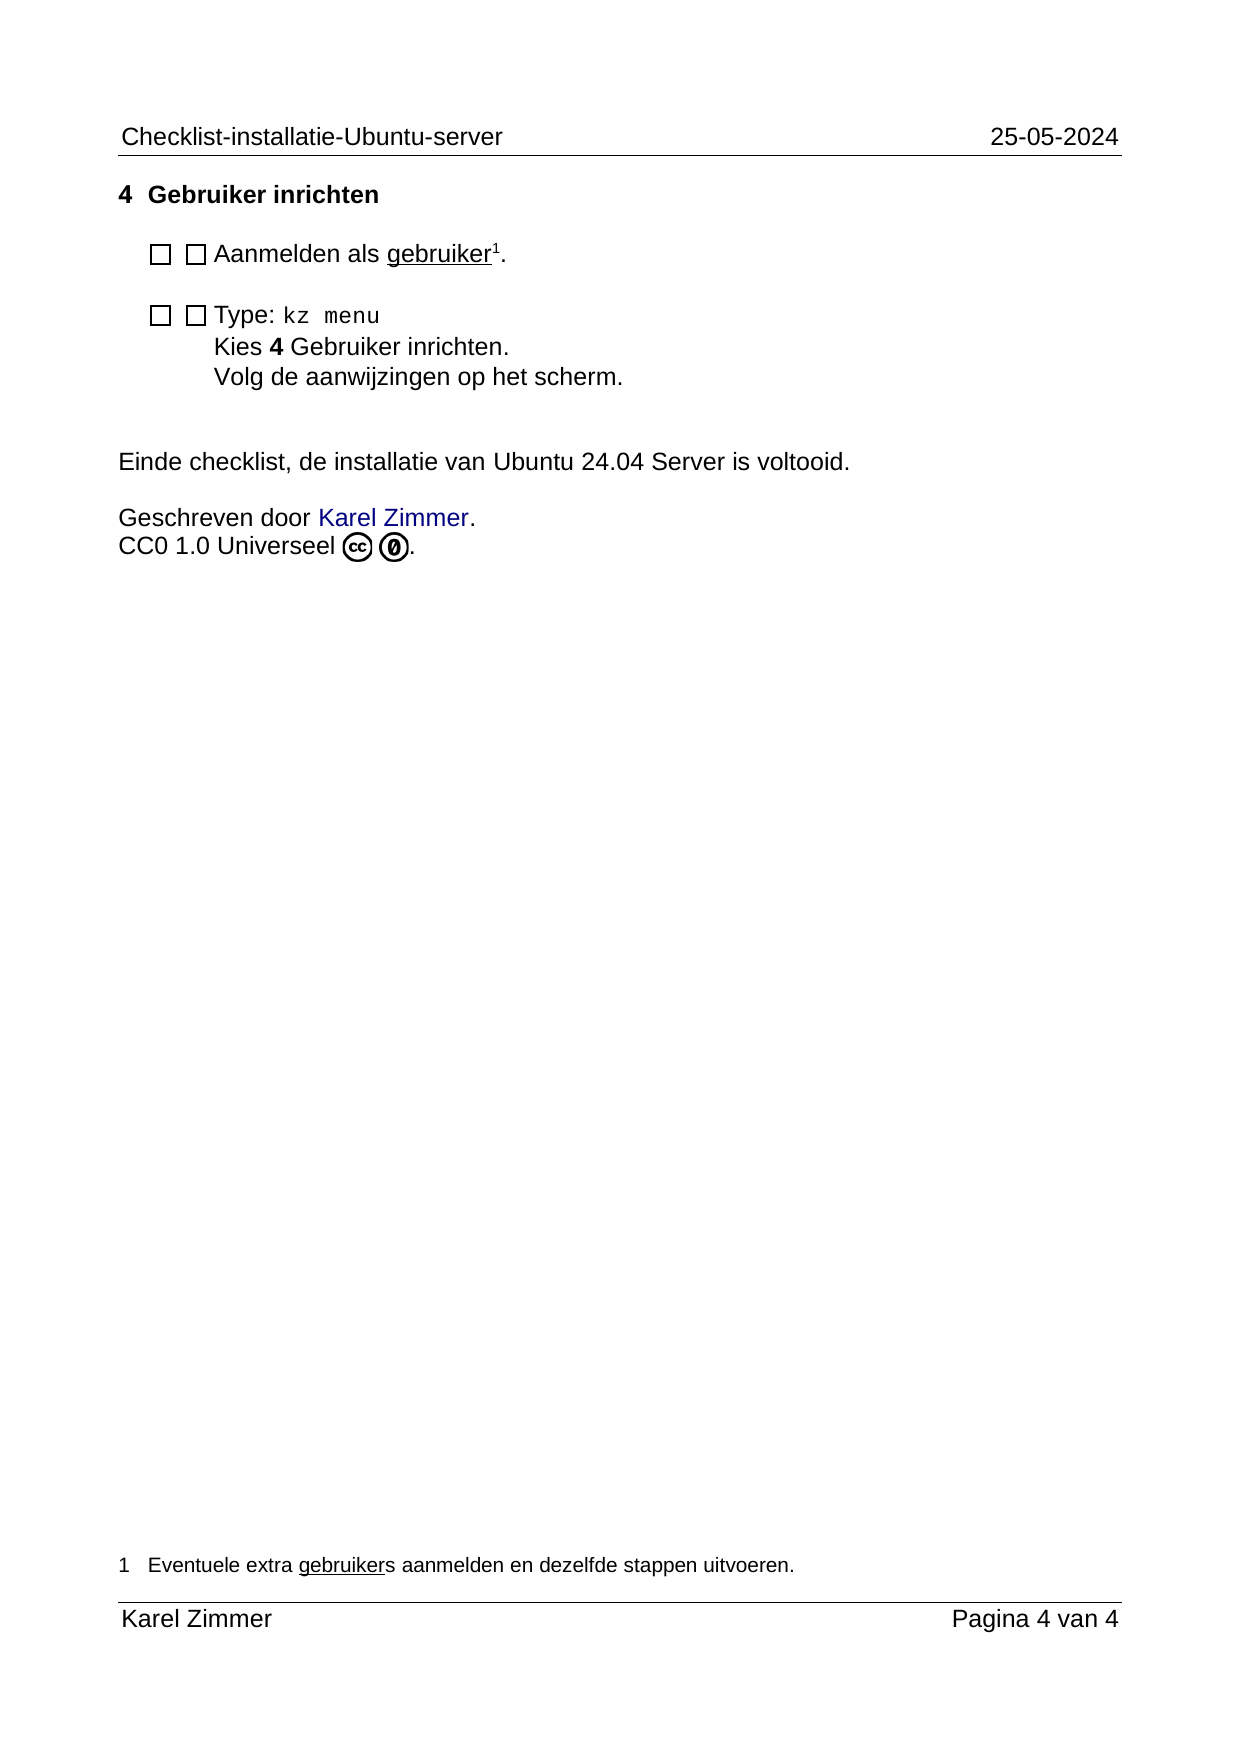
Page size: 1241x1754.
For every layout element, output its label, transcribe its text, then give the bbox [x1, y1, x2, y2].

list CC0 1.0 Universeel [118, 532, 342, 562]
table_cell [118, 300, 142, 332]
table_cell Type: kz menu [213, 300, 1122, 332]
table_cell [142, 269, 177, 300]
table_cell [177, 269, 213, 300]
picture [342, 532, 373, 562]
table_cell [177, 362, 213, 392]
table_header Aanmelden als gebruiker. [213, 239, 1122, 269]
table_cell [177, 332, 213, 362]
list . [409, 532, 1122, 562]
table_cell [118, 332, 142, 362]
table_cell [177, 300, 213, 332]
table_cell [142, 300, 177, 332]
text Einde checklist, de installatie van Ubuntu 24.04 Server is voltooid. [118, 448, 1122, 476]
table_header [142, 239, 177, 269]
picture [379, 532, 409, 562]
table_header [118, 239, 142, 269]
list Geschreven door Karel Zimmer. [118, 504, 1122, 532]
table_cell [213, 269, 1122, 300]
list Gebruiker inrichten [118, 177, 1122, 211]
table_cell Kies 4 Gebruiker inrichten. [213, 332, 1122, 362]
table_cell [118, 362, 142, 392]
table_cell [118, 269, 142, 300]
table_cell [142, 332, 177, 362]
table_header [177, 239, 213, 269]
table_cell Volg de aanwijzingen op het scherm. [213, 362, 1122, 392]
table_cell [142, 362, 177, 392]
